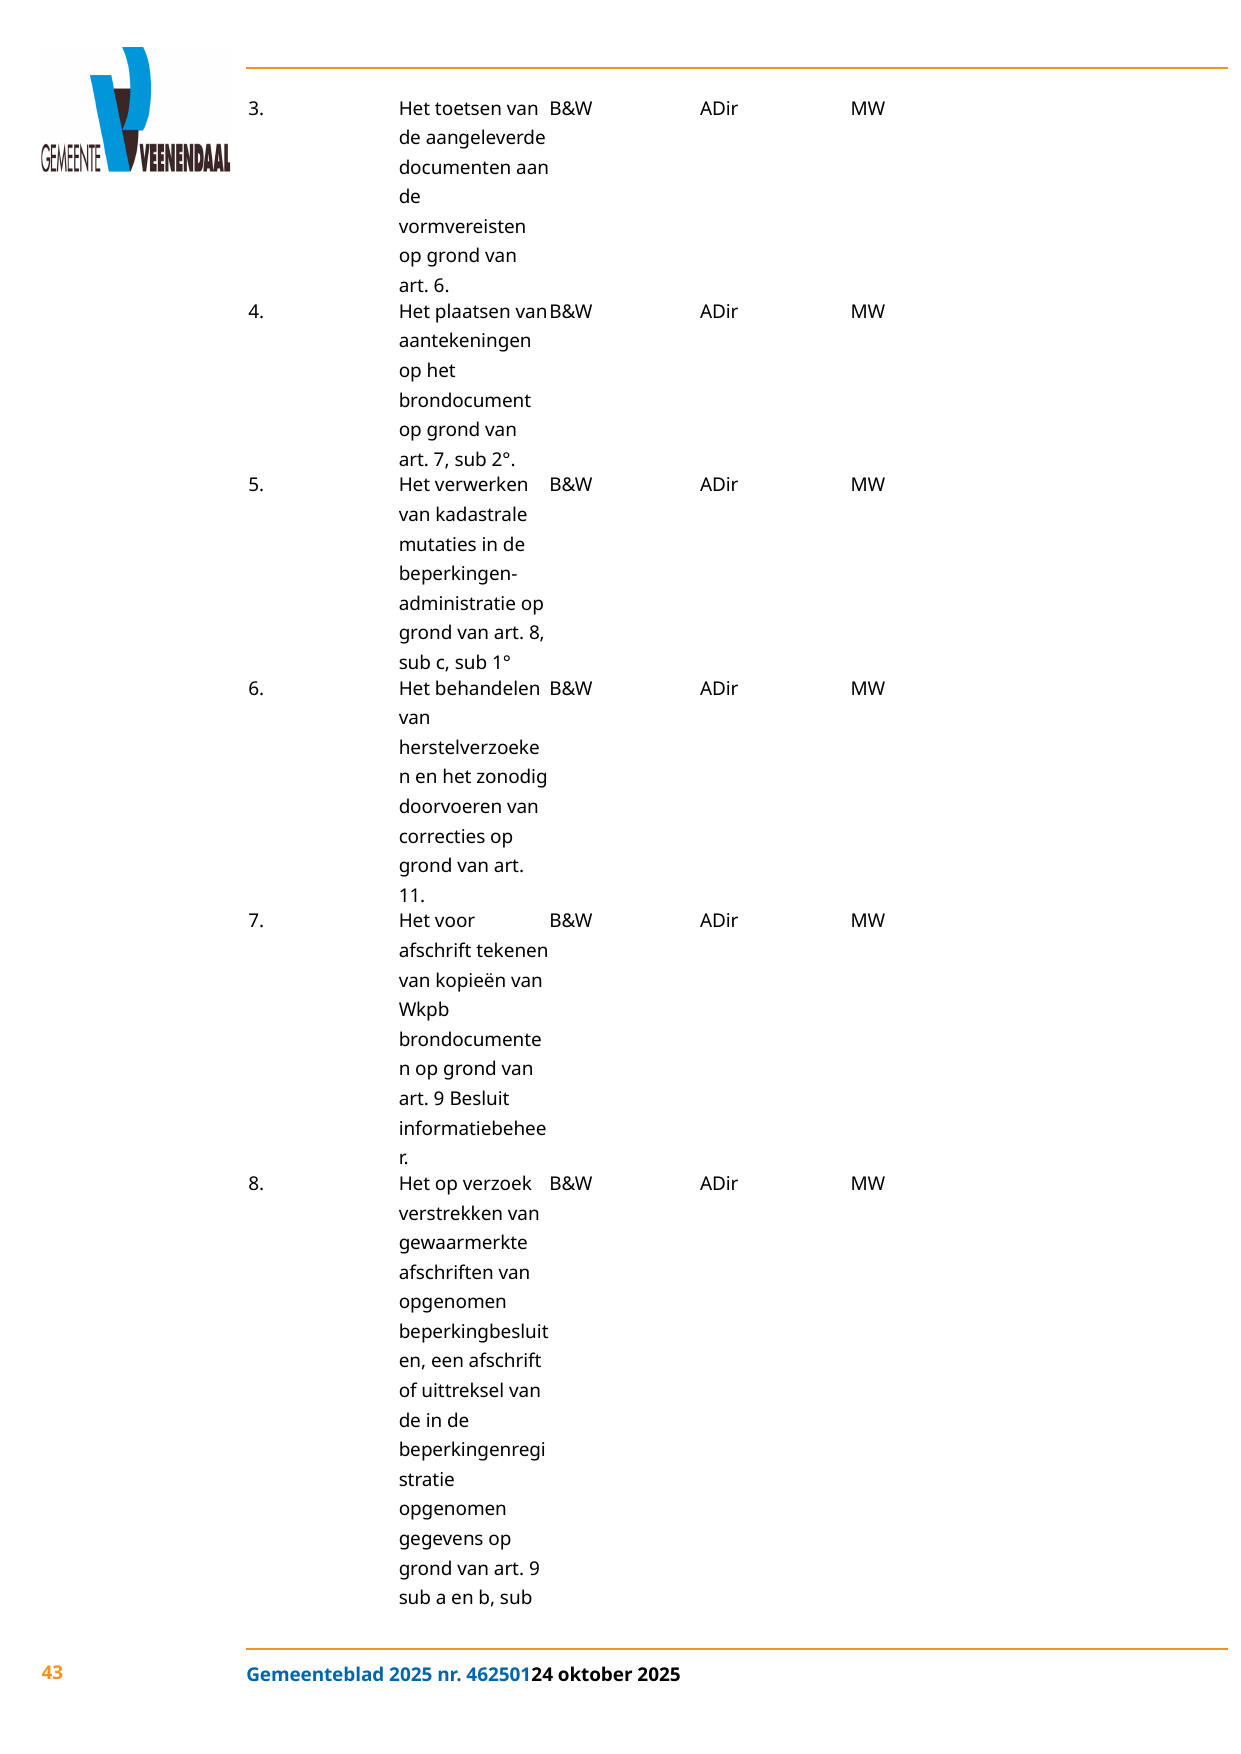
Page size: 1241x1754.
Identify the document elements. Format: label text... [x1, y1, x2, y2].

table_cell ADir [700, 95, 850, 298]
table_cell [1001, 1170, 1152, 1610]
table_cell [1001, 95, 1152, 298]
table_cell MW [850, 908, 1001, 1170]
picture [41, 47, 130, 172]
table_cell ADir [700, 472, 850, 675]
table_cell B&W [549, 95, 700, 298]
table_cell B&W [549, 675, 700, 908]
table_cell MW [850, 95, 1001, 298]
table_cell [1001, 908, 1152, 1170]
table_cell Het voor afschrift tekenen van kopieën van Wkpb brondocumenten op grond van art. 9 Besluit informatiebeheer. [399, 908, 549, 1170]
table_cell MW [850, 298, 1001, 472]
table_cell B&W [549, 1170, 700, 1610]
table_cell [248, 472, 398, 675]
table_cell Het behandelen van herstelverzoeken en het zonodig doorvoeren van correcties op grond van art. 11. [399, 675, 549, 908]
table_cell ADir [700, 298, 850, 472]
table_cell [1001, 472, 1152, 675]
table_cell B&W [549, 298, 700, 472]
table_cell [248, 298, 398, 472]
table_cell MW [850, 472, 1001, 675]
table_cell B&W [549, 908, 700, 1170]
table_cell Het plaatsen van aantekeningen op het brondocument op grond van art. 7, sub 2°. [399, 298, 549, 472]
table_cell Het verwerken van kadastrale mutaties in de beperkingen-administratie op grond van art. 8, sub c, sub 1° [399, 472, 549, 675]
picture [123, 47, 231, 172]
table_cell MW [850, 1170, 1001, 1610]
table_cell B&W [549, 472, 700, 675]
table_cell [248, 95, 398, 298]
table_cell [1001, 298, 1152, 472]
table_cell [248, 908, 398, 1170]
table_cell Het op verzoek verstrekken van gewaarmerkte afschriften van opgenomen beperkingbesluiten, een afschrift of uittreksel van de in de beperkingenregistratie opgenomen gegevens op grond van art. 9 sub a en b, sub [399, 1170, 549, 1610]
table_cell [1001, 675, 1152, 908]
table_cell ADir [700, 1170, 850, 1610]
table_cell [248, 1170, 398, 1610]
table_cell ADir [700, 908, 850, 1170]
table_cell Het toetsen van de aangeleverde documenten aan de vormvereisten op grond van art. 6. [399, 95, 549, 298]
table_cell MW [850, 675, 1001, 908]
table_cell [248, 675, 398, 908]
table_cell ADir [700, 675, 850, 908]
